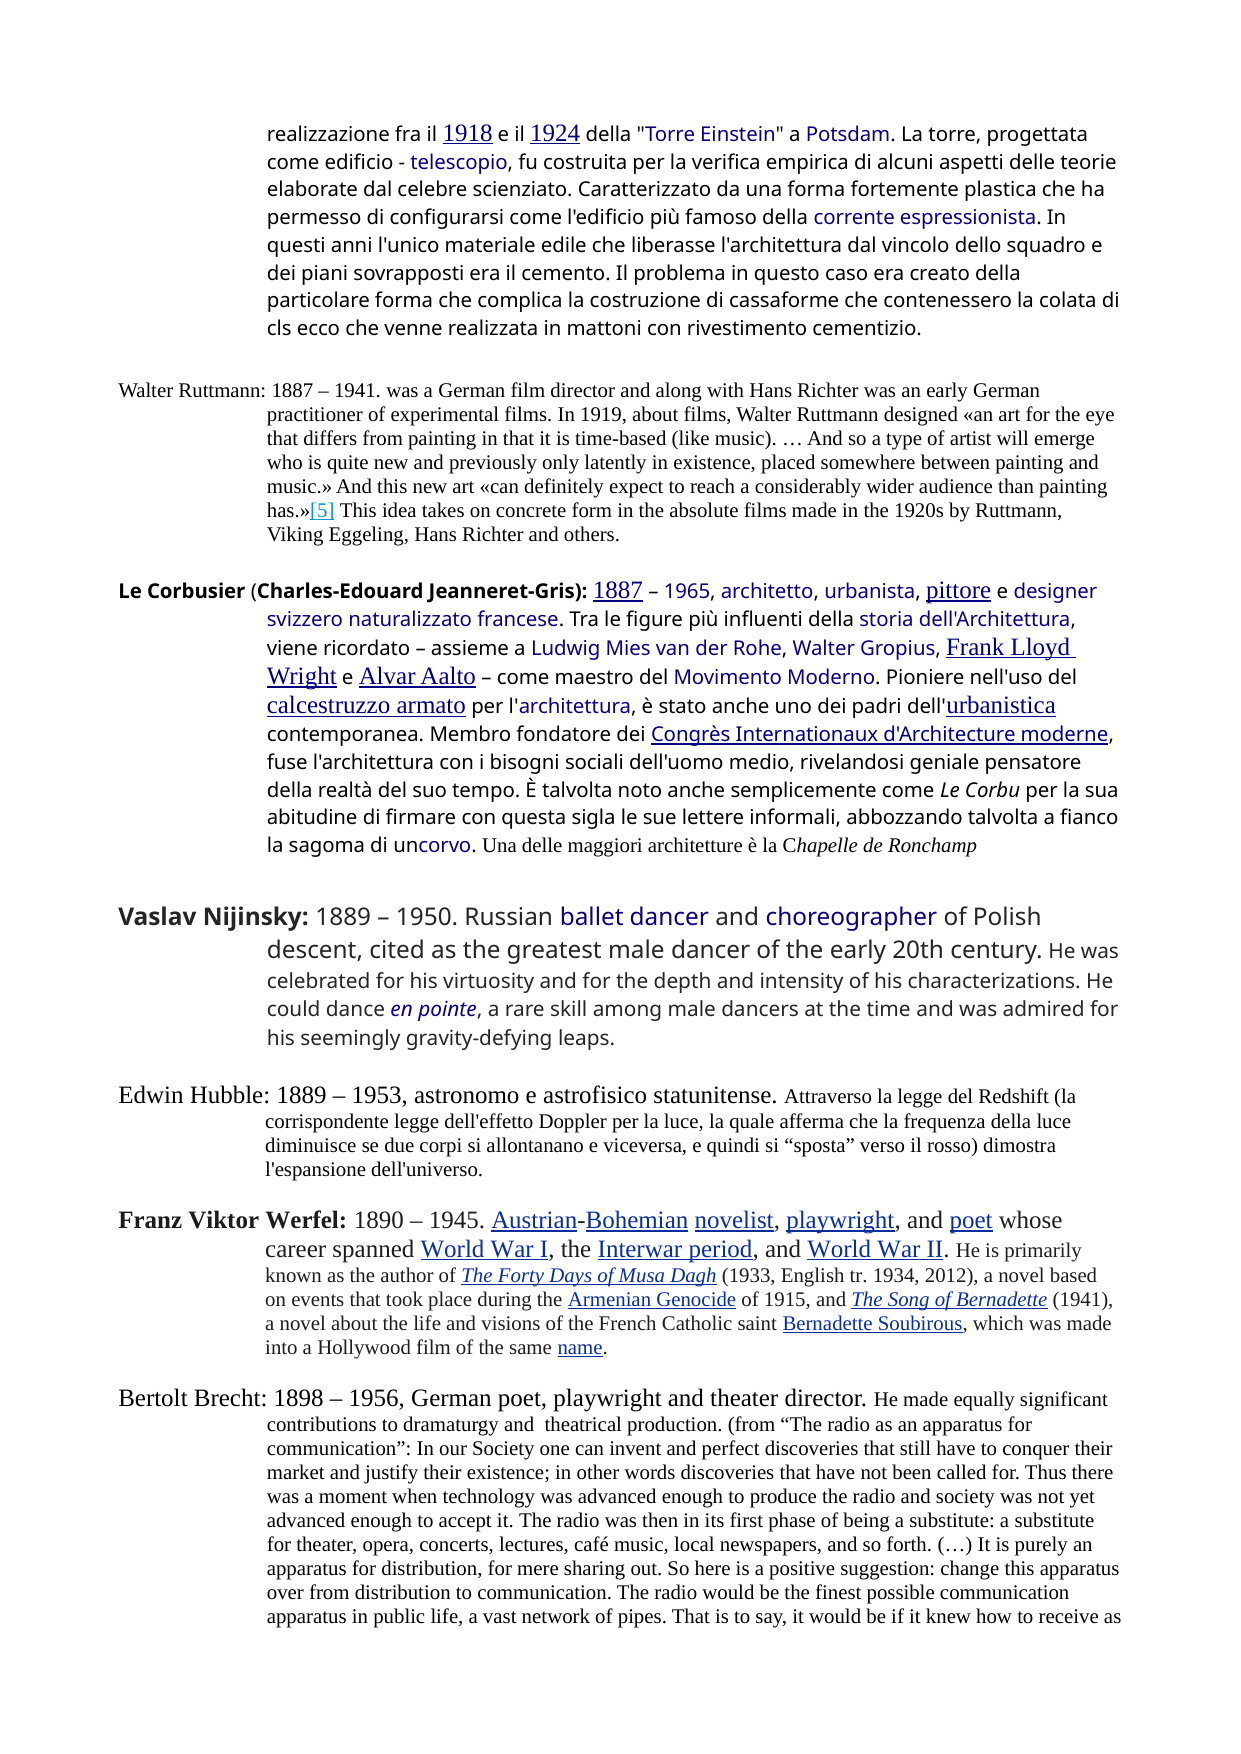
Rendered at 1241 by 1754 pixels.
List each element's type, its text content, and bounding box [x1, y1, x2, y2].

text realizzazione fra il 1918 e il 1924 della "Torre Einstein" a Potsdam. La torre, progettata come edificio - telescopio, fu costruita per la verifica empirica di alcuni aspetti delle teorie elaborate dal celebre scienziato. Caratterizzato da una forma fortemente plastica che ha permesso di configurarsi come l'edificio più famoso della corrente espressionista. In questi anni l'unico materiale edile che liberasse l'architettura dal vincolo dello squadro e dei piani sovrapposti era il cemento. Il problema in questo caso era creato della particolare forma che complica la costruzione di cassaforme che contenessero la colata di cls ecco che venne realizzata in mattoni con rivestimento cementizio. [118, 118, 1122, 341]
text Edwin Hubble: 1889 – 1953, astronomo e astrofisico statunitense. Attraverso la legge del Redshift (la corrispondente legge dell'effetto Doppler per la luce, la quale afferma che la frequenza della luce diminuisce se due corpi si allontanano e viceversa, e quindi si “sposta” verso il rosso) dimostra l'espansione dell'universo. [118, 1080, 1122, 1181]
text Bertolt Brecht: 1898 – 1956, German poet, playwright and theater director. He made equally significant contributions to dramaturgy and theatrical production. (from “The radio as an apparatus for communication”: In our Society one can invent and perfect discoveries that still have to conquer their market and justify their existence; in other words discoveries that have not been called for. Thus there was a moment when technology was advanced enough to produce the radio and society was not yet advanced enough to accept it. The radio was then in its first phase of being a substitute: a substitute for theater, opera, concerts, lectures, café music, local newspapers, and so forth. (…) It is purely an apparatus for distribution, for mere sharing out. So here is a positive suggestion: change this apparatus over from distribution to communication. The radio would be the finest possible communication apparatus in public life, a vast network of pipes. That is to say, it would be if it knew how to receive as [118, 1383, 1122, 1628]
text Vaslav Nijinsky: 1889 – 1950. Russian ballet dancer and choreographer of Polish descent, cited as the greatest male dancer of the early 20th century. He was celebrated for his virtuosity and for the depth and intensity of his characterizations. He could dance en pointe, a rare skill among male dancers at the time and was admired for his seemingly gravity-defying leaps. [118, 900, 1122, 1051]
text Walter Ruttmann: 1887 – 1941. was a German film director and along with Hans Richter was an early German practitioner of experimental films. In 1919, about films, Walter Ruttmann designed «an art for the eye that differs from painting in that it is time-based (like music). … And so a type of artist will emerge who is quite new and previously only latently in existence, placed somewhere between painting and music.» And this new art «can definitely expect to reach a considerably wider audience than painting has.»[5] This idea takes on concrete form in the absolute films made in the 1920s by Ruttmann, Viking Eggeling, Hans Richter and others. [118, 378, 1122, 546]
text Franz Viktor Werfel: 1890 – 1945. Austrian-Bohemian novelist, playwright, and poet whose career spanned World War I, the Interwar period, and World War II. He is primarily known as the author of The Forty Days of Musa Dagh (1933, English tr. 1934, 2012), a novel based on events that took place during the Armenian Genocide of 1915, and The Song of Bernadette (1941), a novel about the life and visions of the French Catholic saint Bernadette Soubirous, which was made into a Hollywood film of the same name. [118, 1205, 1122, 1359]
text Le Corbusier (Charles-Edouard Jeanneret-Gris): 1887 – 1965, architetto, urbanista, pittore e designer svizzero naturalizzato francese. Tra le figure più influenti della storia dell'Architettura, viene ricordato – assieme a Ludwig Mies van der Rohe, Walter Gropius, Frank Lloyd Wright e Alvar Aalto – come maestro del Movimento Moderno. Pioniere nell'uso del calcestruzzo armato per l'architettura, è stato anche uno dei padri dell'urbanistica contemporanea. Membro fondatore dei Congrès Internationaux d'Architecture moderne, fuse l'architettura con i bisogni sociali dell'uomo medio, rivelandosi geniale pensatore della realtà del suo tempo. È talvolta noto anche semplicemente come Le Corbu per la sua abitudine di firmare con questa sigla le sue lettere informali, abbozzando talvolta a fianco la sagoma di uncorvo. Una delle maggiori architetture è la Chapelle de Ronchamp [118, 575, 1122, 858]
